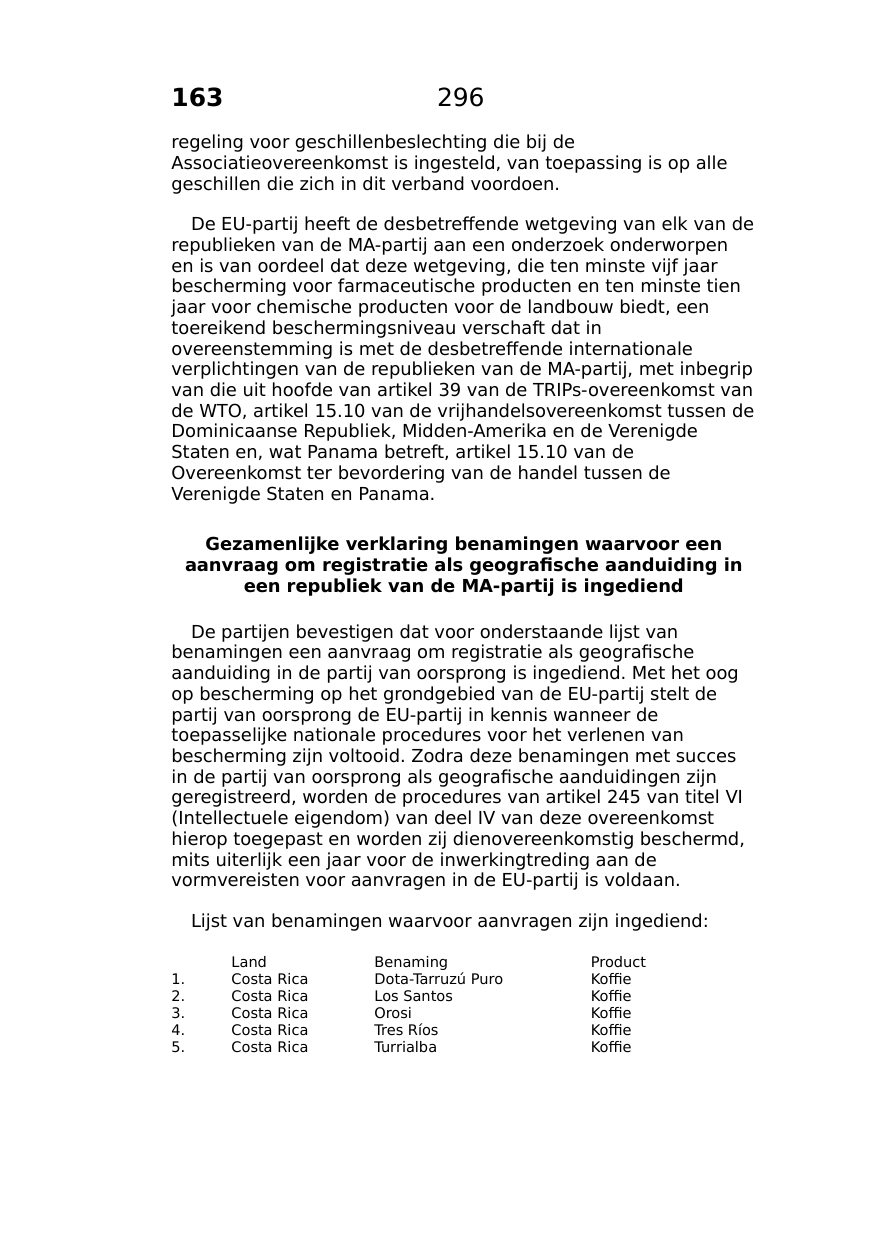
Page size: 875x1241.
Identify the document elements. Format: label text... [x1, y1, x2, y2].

table_cell Tres Ríos [368, 1021, 584, 1038]
table_cell 1. [171, 971, 225, 987]
text regeling voor geschillenbeslechting die bij de Associatieovereenkomst is ingesteld, van toepassing is op alle geschillen die zich in dit verband voordoen. [171, 132, 756, 194]
table_cell 3. [171, 1005, 225, 1021]
table_cell Koffie [585, 1005, 756, 1021]
text De partijen bevestigen dat voor onderstaande lijst van benamingen een aanvraag om registratie als geografische aanduiding in de partij van oorsprong is ingediend. Met het oog op bescherming op het grondgebied van de EU-partij stelt de partij van oorsprong de EU-partij in kennis wanneer de toepasselijke nationale procedures voor het verlenen van bescherming zijn voltooid. Zodra deze benamingen met succes in de partij van oorsprong als geografische aanduidingen zijn geregistreerd, worden de procedures van artikel 245 van titel VI (Intellectuele eigendom) van deel IV van deze overeenkomst hierop toegepast en worden zij dienovereenkomstig beschermd, mits uiterlijk een jaar voor de inwerkingtreding aan de vormvereisten voor aanvragen in de EU-partij is voldaan. [171, 621, 756, 891]
table_cell Dota-Tarruzú Puro [368, 971, 584, 987]
table_cell Koffie [585, 971, 756, 987]
table_cell Costa Rica [225, 1021, 368, 1038]
table_cell Costa Rica [225, 971, 368, 987]
text De EU-partij heeft de desbetreffende wetgeving van elk van de republieken van de MA-partij aan een onderzoek onderworpen en is van oordeel dat deze wetgeving, die ten minste vijf jaar bescherming voor farmaceutische producten en ten minste tien jaar voor chemische producten voor de landbouw biedt, een toereikend beschermingsniveau verschaft dat in overeenstemming is met de desbetreffende internationale verplichtingen van de republieken van de MA-partij, met inbegrip van die uit hoofde van artikel 39 van de TRIPs-overeenkomst van de WTO, artikel 15.10 van de vrijhandelsovereenkomst tussen de Dominicaanse Republiek, Midden-Amerika en de Verenigde Staten en, wat Panama betreft, artikel 15.10 van de Overeenkomst ter bevordering van de handel tussen de Verenigde Staten en Panama. [171, 214, 756, 504]
table_cell 5. [171, 1039, 225, 1055]
table_cell 4. [171, 1021, 225, 1038]
table_cell Costa Rica [225, 988, 368, 1004]
table_cell Koffie [585, 988, 756, 1004]
subtitle Gezamenlijke verklaring benamingen waarvoor een aanvraag om registratie als geografische aanduiding in een republiek van de MA-partij is ingediend [171, 534, 756, 596]
table_cell 2. [171, 988, 225, 1004]
table_cell Los Santos [368, 988, 584, 1004]
text Lijst van benamingen waarvoor aanvragen zijn ingediend: [171, 911, 756, 932]
table_header Benaming [368, 954, 584, 971]
table_cell Costa Rica [225, 1039, 368, 1055]
table_cell Turrialba [368, 1039, 584, 1055]
table_header Land [225, 954, 368, 971]
table_cell Koffie [585, 1021, 756, 1038]
table_header Product [585, 954, 756, 971]
table_cell Koffie [585, 1039, 756, 1055]
table_header [171, 954, 225, 971]
table_cell Orosi [368, 1005, 584, 1021]
table_cell Costa Rica [225, 1005, 368, 1021]
